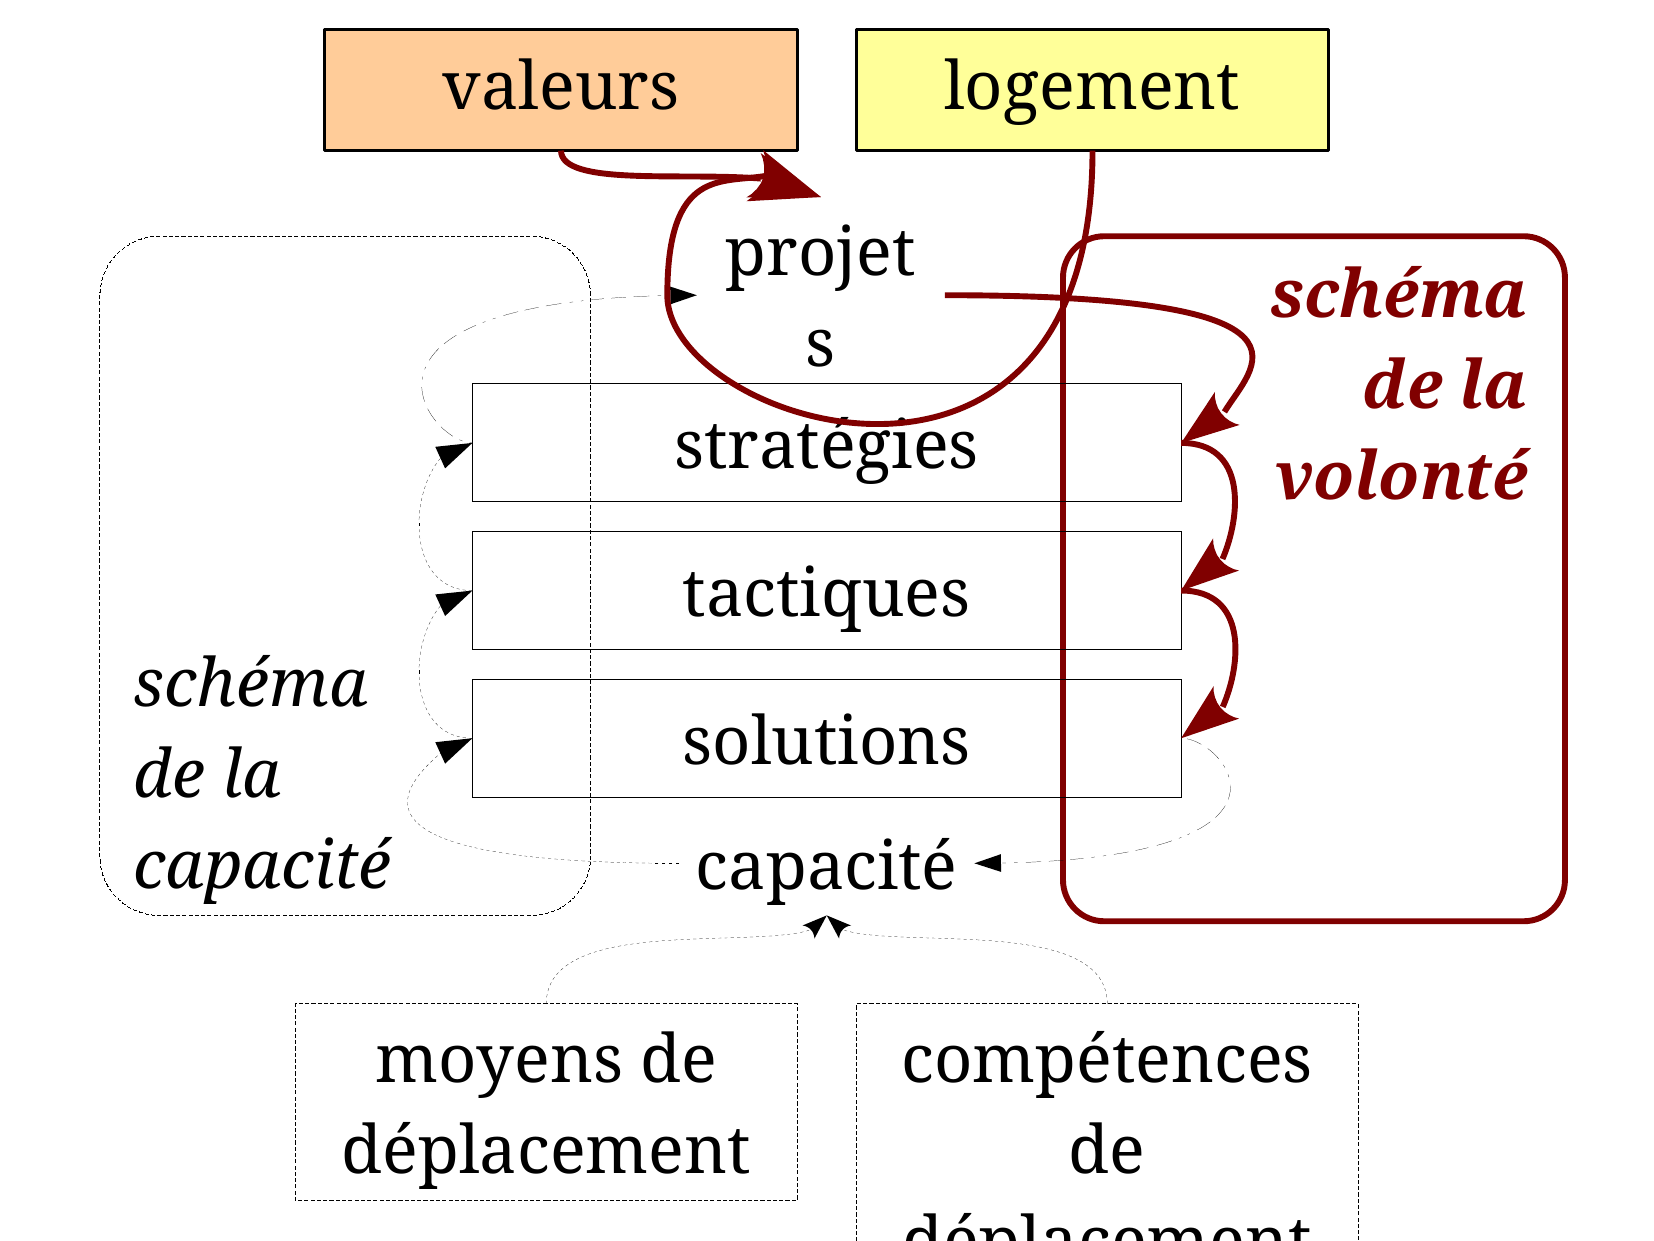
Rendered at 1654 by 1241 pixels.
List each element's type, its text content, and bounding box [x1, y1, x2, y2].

text_box valeurs [324, 29, 798, 151]
text_box stratégies [591, 383, 1182, 502]
text_box schéma de la volonté [1062, 446, 1232, 587]
text_box schéma de la volonté [1062, 236, 1565, 922]
text_box capacité [679, 810, 975, 916]
text_box compétences de déplacement [856, 1003, 1359, 1199]
text_box tactiques [591, 531, 1182, 650]
text_box schéma de la volonté [1062, 236, 1082, 295]
text_box solutions [591, 679, 1182, 798]
text_box moyens de déplacement [295, 1003, 798, 1199]
text_box logement [856, 29, 1329, 151]
text_box projets [696, 236, 945, 355]
text_box schéma de la volonté [1062, 594, 1232, 735]
text_box stratégies [740, 383, 998, 421]
text_box schéma de la capacité [99, 236, 591, 916]
